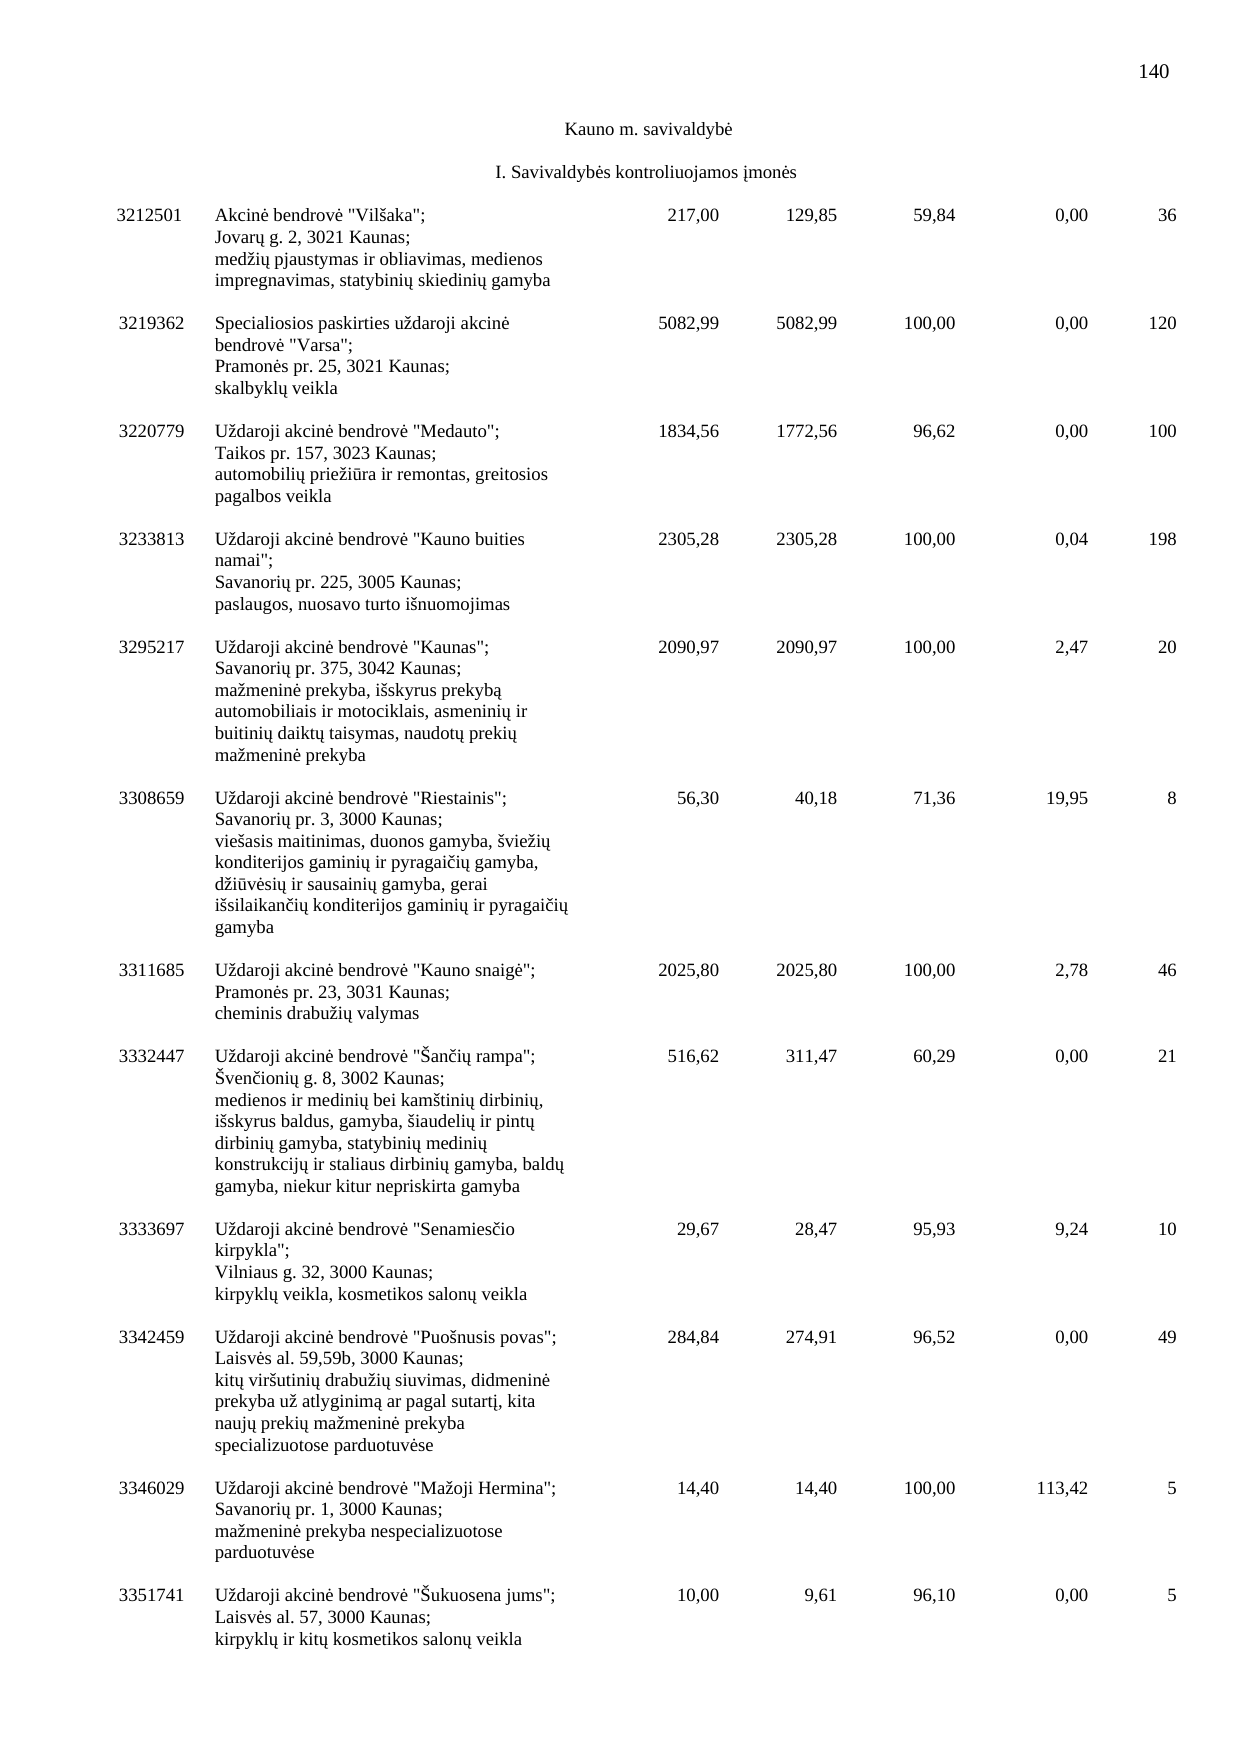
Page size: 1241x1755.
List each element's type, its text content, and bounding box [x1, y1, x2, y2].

table_cell 2090,97 [735, 636, 853, 787]
table_cell 40,18 [735, 787, 853, 959]
table_cell 14,40 [735, 1477, 853, 1584]
table_cell 3295217 [100, 636, 203, 787]
table_cell 113,42 [971, 1477, 1104, 1584]
table_cell 100,00 [853, 1477, 971, 1584]
table_cell 56,30 [587, 787, 735, 959]
table_cell 49 [1104, 1326, 1192, 1477]
table_cell 59,84 [853, 204, 971, 312]
table_cell 46 [1104, 959, 1192, 1045]
table_cell 3332447 [100, 1045, 203, 1218]
table_cell 5082,99 [587, 312, 735, 420]
table_cell 21 [1104, 1045, 1192, 1218]
table_cell 0,00 [971, 1326, 1104, 1477]
table_cell 2025,80 [587, 959, 735, 1045]
table_cell Uždaroji akcinė bendrovė "Kauno buities namai"; Savanorių pr. 225, 3005 Kaunas; paslaugos, nuosavo turto išnuomojimas [203, 528, 587, 636]
table_cell 100,00 [853, 959, 971, 1045]
table_cell I. Savivaldybės kontroliuojamos įmonės [100, 161, 1192, 204]
table_cell 9,61 [735, 1584, 853, 1671]
table_cell Uždaroji akcinė bendrovė "Senamiesčio kirpykla"; Vilniaus g. 32, 3000 Kaunas; kirpyklų veikla, kosmetikos salonų veikla [203, 1218, 587, 1326]
table_cell 198 [1104, 528, 1192, 636]
table_cell Uždaroji akcinė bendrovė "Kaunas"; Savanorių pr. 375, 3042 Kaunas; mažmeninė prekyba, išskyrus prekybą automobiliais ir motociklais, asmeninių ir buitinių daiktų taisymas, naudotų prekių mažmeninė prekyba [203, 636, 587, 787]
table_cell 36 [1104, 204, 1192, 312]
table_cell 3212501 [100, 204, 203, 312]
table_cell 3311685 [100, 959, 203, 1045]
table_cell 71,36 [853, 787, 971, 959]
table_cell 3351741 [100, 1584, 203, 1671]
table_cell 5082,99 [735, 312, 853, 420]
table_cell Akcinė bendrovė "Vilšaka"; Jovarų g. 2, 3021 Kaunas; medžių pjaustymas ir obliavimas, medienos impregnavimas, statybinių skiedinių gamyba [203, 204, 587, 312]
table_cell 3233813 [100, 528, 203, 636]
table_cell 120 [1104, 312, 1192, 420]
table_cell 14,40 [587, 1477, 735, 1584]
table_cell 60,29 [853, 1045, 971, 1218]
table_cell 10 [1104, 1218, 1192, 1326]
table_cell 1834,56 [587, 420, 735, 528]
table_cell Uždaroji akcinė bendrovė "Riestainis"; Savanorių pr. 3, 3000 Kaunas; viešasis maitinimas, duonos gamyba, šviežių konditerijos gaminių ir pyragaičių gamyba, džiūvėsių ir sausainių gamyba, gerai išsilaikančių konditerijos gaminių ir pyragaičių gamyba [203, 787, 587, 959]
table_cell 2305,28 [587, 528, 735, 636]
table_cell Uždaroji akcinė bendrovė "Kauno snaigė"; Pramonės pr. 23, 3031 Kaunas; cheminis drabužių valymas [203, 959, 587, 1045]
table_cell 2,47 [971, 636, 1104, 787]
table_cell 274,91 [735, 1326, 853, 1477]
table_cell 2305,28 [735, 528, 853, 636]
table_cell 20 [1104, 636, 1192, 787]
table_cell Kauno m. savivaldybė [100, 118, 1192, 161]
table_cell 96,10 [853, 1584, 971, 1671]
table_cell 2,78 [971, 959, 1104, 1045]
table_cell 3219362 [100, 312, 203, 420]
table_cell 0,00 [971, 312, 1104, 420]
table_cell 3346029 [100, 1477, 203, 1584]
table_cell 8 [1104, 787, 1192, 959]
table_cell Uždaroji akcinė bendrovė "Mažoji Hermina"; Savanorių pr. 1, 3000 Kaunas; mažmeninė prekyba nespecializuotose parduotuvėse [203, 1477, 587, 1584]
table_cell 129,85 [735, 204, 853, 312]
table_cell 96,52 [853, 1326, 971, 1477]
table_cell 3220779 [100, 420, 203, 528]
table_cell 0,00 [971, 420, 1104, 528]
table_cell 1772,56 [735, 420, 853, 528]
table_cell 5 [1104, 1477, 1192, 1584]
table_cell 311,47 [735, 1045, 853, 1218]
table_cell 284,84 [587, 1326, 735, 1477]
table_cell Uždaroji akcinė bendrovė "Puošnusis povas"; Laisvės al. 59,59b, 3000 Kaunas; kitų viršutinių drabužių siuvimas, didmeninė prekyba už atlyginimą ar pagal sutartį, kita naujų prekių mažmeninė prekyba specializuotose parduotuvėse [203, 1326, 587, 1477]
table_cell Specialiosios paskirties uždaroji akcinė bendrovė "Varsa"; Pramonės pr. 25, 3021 Kaunas; skalbyklų veikla [203, 312, 587, 420]
table_cell 217,00 [587, 204, 735, 312]
table_cell 19,95 [971, 787, 1104, 959]
table_cell 95,93 [853, 1218, 971, 1326]
table_cell Uždaroji akcinė bendrovė "Šančių rampa"; Švenčionių g. 8, 3002 Kaunas; medienos ir medinių bei kamštinių dirbinių, išskyrus baldus, gamyba, šiaudelių ir pintų dirbinių gamyba, statybinių medinių konstrukcijų ir staliaus dirbinių gamyba, baldų gamyba, niekur kitur nepriskirta gamyba [203, 1045, 587, 1218]
table_cell 3308659 [100, 787, 203, 959]
table_cell 10,00 [587, 1584, 735, 1671]
table_cell 516,62 [587, 1045, 735, 1218]
table_cell 100 [1104, 420, 1192, 528]
table_cell Uždaroji akcinė bendrovė "Medauto"; Taikos pr. 157, 3023 Kaunas; automobilių priežiūra ir remontas, greitosios pagalbos veikla [203, 420, 587, 528]
table_cell 100,00 [853, 636, 971, 787]
table_cell 100,00 [853, 312, 971, 420]
table_cell 29,67 [587, 1218, 735, 1326]
table_cell 0,00 [971, 1584, 1104, 1671]
table_cell 28,47 [735, 1218, 853, 1326]
table_cell 96,62 [853, 420, 971, 528]
table_cell 0,04 [971, 528, 1104, 636]
table_cell 3342459 [100, 1326, 203, 1477]
table_cell 0,00 [971, 204, 1104, 312]
table_cell Uždaroji akcinė bendrovė "Šukuosena jums"; Laisvės al. 57, 3000 Kaunas; kirpyklų ir kitų kosmetikos salonų veikla [203, 1584, 587, 1671]
table_cell 2025,80 [735, 959, 853, 1045]
table_cell 0,00 [971, 1045, 1104, 1218]
table_cell 9,24 [971, 1218, 1104, 1326]
table_cell 100,00 [853, 528, 971, 636]
table_cell 5 [1104, 1584, 1192, 1671]
table_cell 3333697 [100, 1218, 203, 1326]
table_cell 2090,97 [587, 636, 735, 787]
